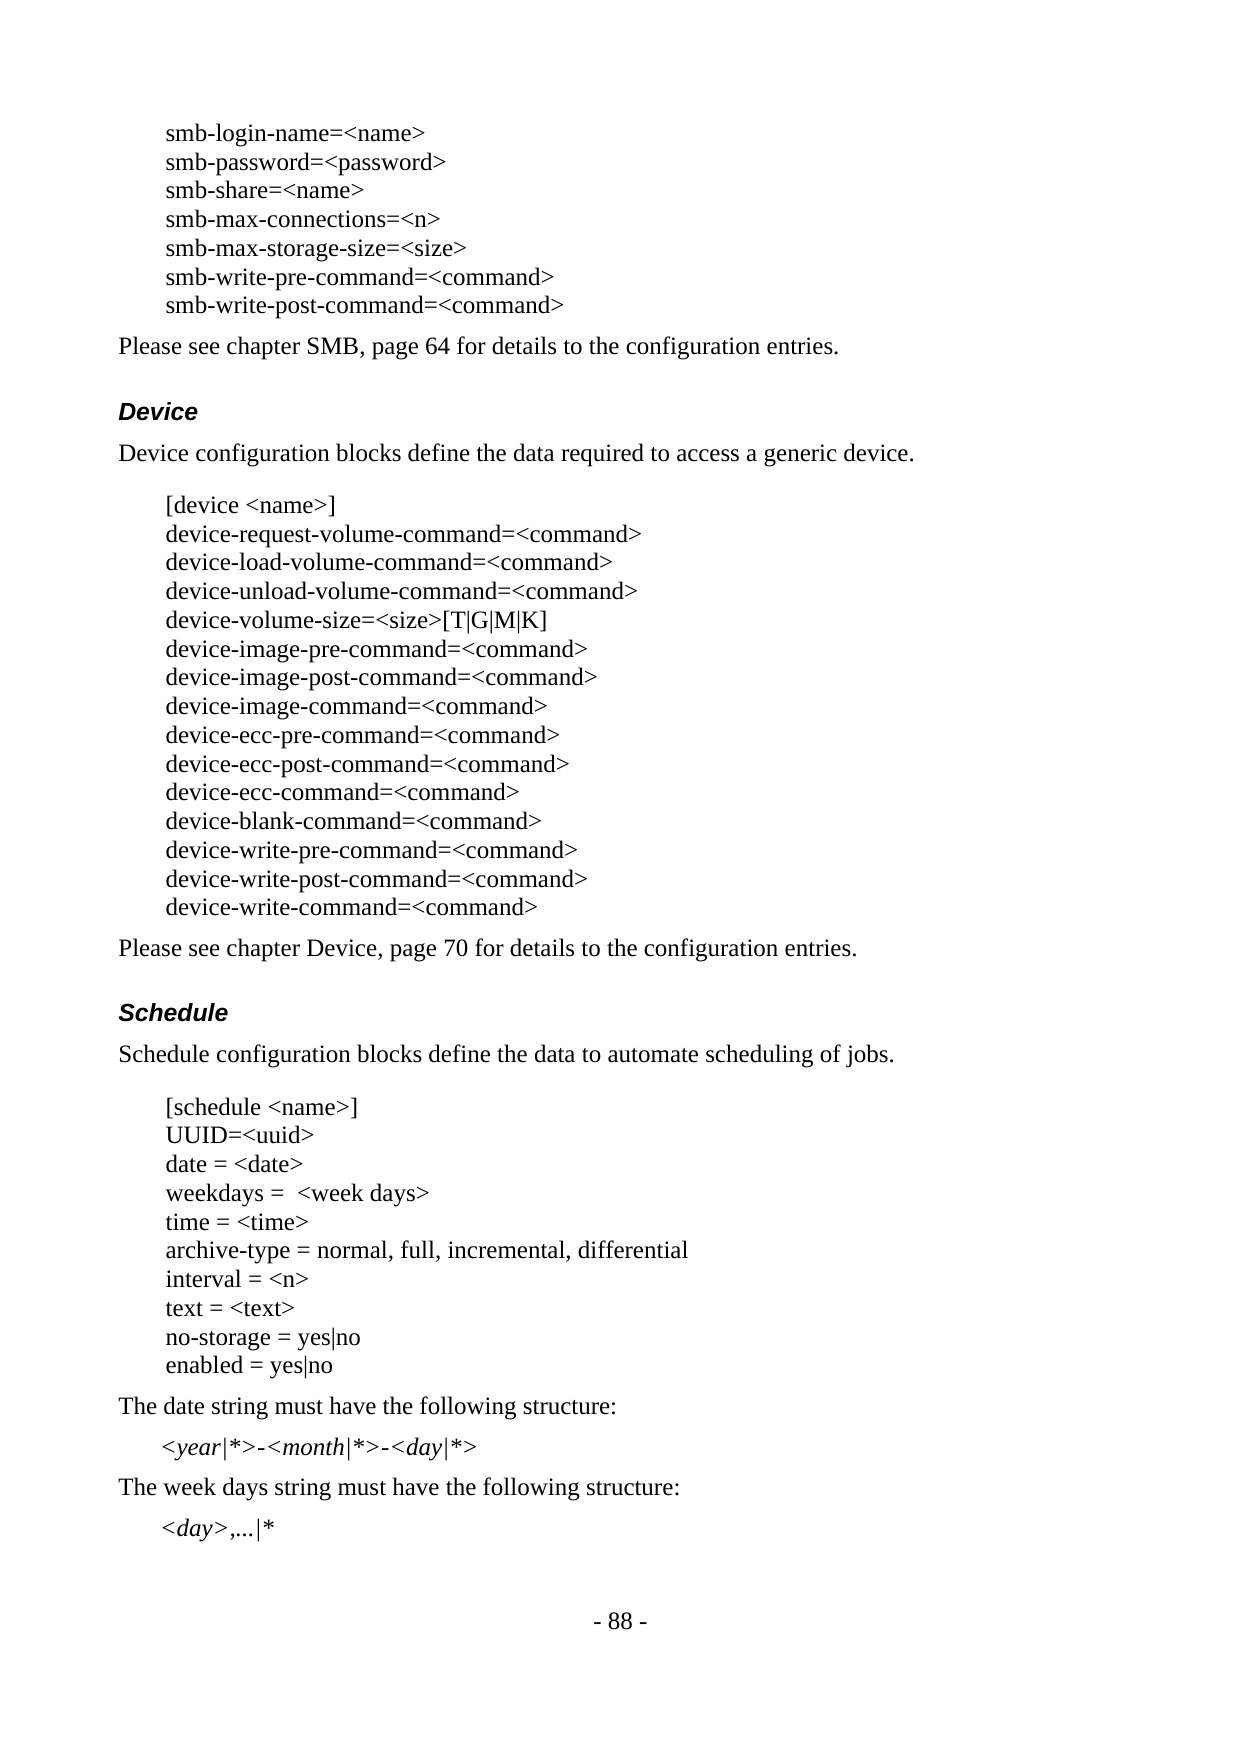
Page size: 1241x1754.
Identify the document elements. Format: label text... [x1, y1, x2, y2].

text Schedule configuration blocks define the data to automate scheduling of jobs. [118, 1039, 1122, 1068]
text device-image-pre-command=<command> [165, 634, 1122, 662]
text enabled = yes|no [165, 1351, 1122, 1379]
text smb-max-storage-size=<size> [165, 233, 1122, 262]
text smb-write-post-command=<command> [165, 291, 1122, 319]
text interval = <n> [165, 1264, 1122, 1293]
subtitle Schedule [118, 998, 1122, 1027]
text text = <text> [165, 1293, 1122, 1322]
text date = <date> [165, 1149, 1122, 1178]
text smb-share=<name> [165, 176, 1122, 204]
text <day>,...|* [159, 1513, 1122, 1541]
text device-write-post-command=<command> [165, 864, 1122, 892]
text device-write-pre-command=<command> [165, 835, 1122, 864]
text archive-type = normal, full, incremental, differential [165, 1236, 1122, 1264]
text Please see chapter Device, page 68 for details to the configuration entries. [118, 933, 1122, 962]
text device-request-volume-command=<command> [165, 519, 1122, 547]
text device-image-command=<command> [165, 691, 1122, 720]
text device-volume-size=<size>[T|G|M|K] [165, 605, 1122, 634]
text device-blank-command=<command> [165, 806, 1122, 835]
text device-load-volume-command=<command> [165, 547, 1122, 576]
text <year|*>-<month|*>-<day|*> [159, 1432, 1122, 1460]
text smb-login-name=<name> [165, 118, 1122, 147]
text The date string must have the following structure: [118, 1391, 1122, 1420]
text smb-password=<password> [165, 147, 1122, 176]
text [schedule <name>] [165, 1092, 1122, 1121]
text weekdays = <week days> [165, 1178, 1122, 1207]
text device-ecc-pre-command=<command> [165, 720, 1122, 749]
text [device <name>] [165, 490, 1122, 519]
text device-ecc-post-command=<command> [165, 749, 1122, 777]
text UUID=<uuid> [165, 1121, 1122, 1149]
subtitle Device [118, 397, 1122, 425]
text smb-write-pre-command=<command> [165, 262, 1122, 291]
text device-unload-volume-command=<command> [165, 576, 1122, 605]
text device-write-command=<command> [165, 892, 1122, 921]
text device-ecc-command=<command> [165, 777, 1122, 806]
text time = <time> [165, 1207, 1122, 1236]
text smb-max-connections=<n> [165, 204, 1122, 233]
text Device configuration blocks define the data required to access a generic device. [118, 438, 1122, 466]
text The week days string must have the following structure: [118, 1472, 1122, 1501]
text no-storage = yes|no [165, 1322, 1122, 1351]
text device-image-post-command=<command> [165, 662, 1122, 691]
text Please see chapter SMB, page 62 for details to the configuration entries. [118, 331, 1122, 360]
